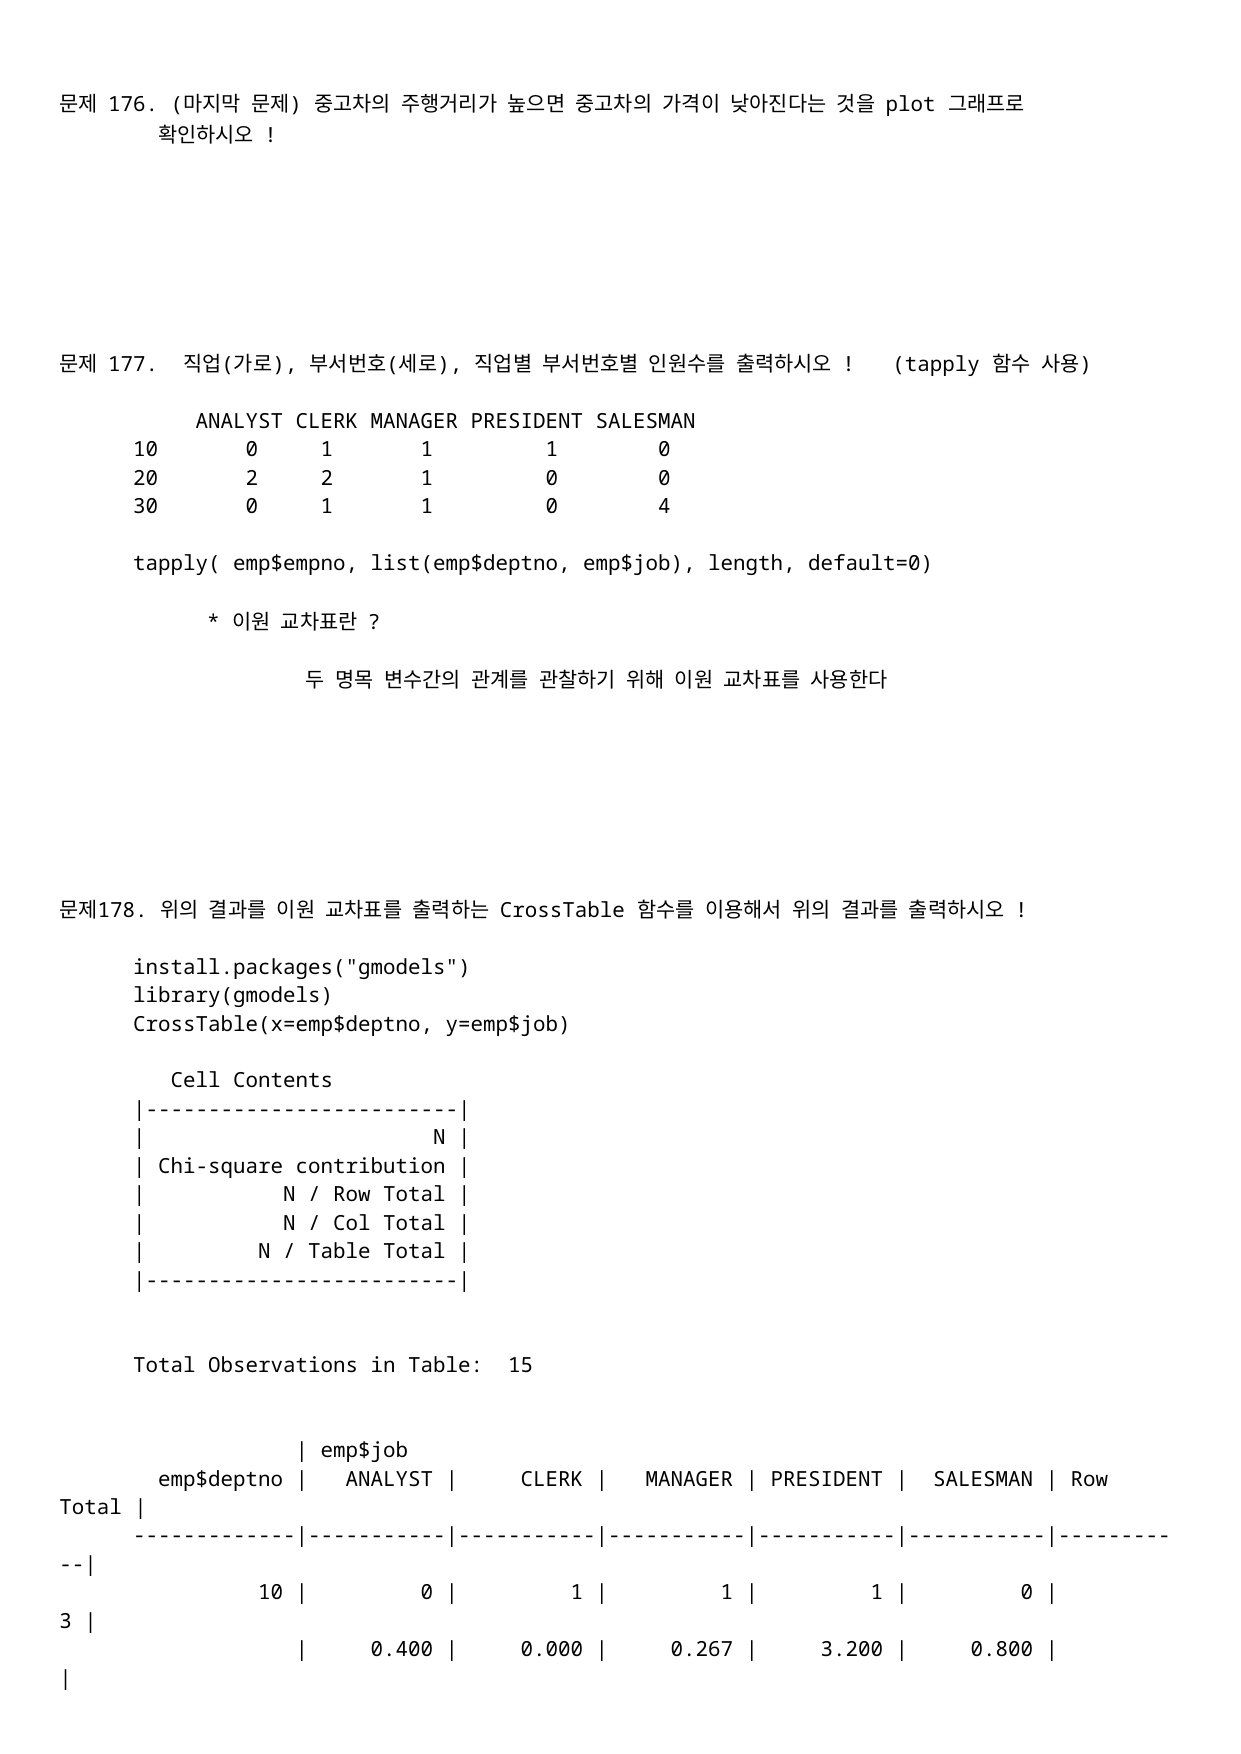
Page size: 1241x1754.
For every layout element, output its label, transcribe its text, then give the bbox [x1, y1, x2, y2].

text 문제178. 위의 결과를 이원 교차표를 출력하는 CrossTable 함수를 이용해서 위의 결과를 출력하시오 ! [59, 893, 1181, 923]
text | N | [59, 1122, 1181, 1151]
text -------------|-----------|-----------|-----------|-----------|-----------|-----------| [59, 1521, 1181, 1577]
text tapply( emp$empno, list(emp$deptno, emp$job), length, default=0) [59, 548, 1181, 577]
text 10 0 1 1 1 0 [59, 434, 1181, 463]
text 20 2 2 1 0 0 [59, 463, 1181, 491]
text | N / Table Total | [59, 1236, 1181, 1265]
text | Chi-square contribution | [59, 1151, 1181, 1179]
text 10 | 0 | 1 | 1 | 1 | 0 | 3 | [59, 1577, 1181, 1634]
text | N / Row Total | [59, 1179, 1181, 1208]
text 30 0 1 1 0 4 [59, 491, 1181, 520]
text Total Observations in Table: 15 [59, 1350, 1181, 1378]
text library(gmodels) [59, 980, 1181, 1009]
text 문제 176. (마지막 문제) 중고차의 주행거리가 높으면 중고차의 가격이 낮아진다는 것을 plot 그래프로 [59, 87, 1181, 118]
text 확인하시오 ! [59, 118, 1181, 148]
text | 0.400 | 0.000 | 0.267 | 3.200 | 0.800 | | [59, 1634, 1181, 1691]
text 문제 177. 직업(가로), 부서번호(세로), 직업별 부서번호별 인원수를 출력하시오 ! (tapply 함수 사용) [59, 347, 1181, 377]
text emp$deptno | ANALYST | CLERK | MANAGER | PRESIDENT | SALESMAN | Row Total | [59, 1464, 1181, 1521]
text 두 명목 변수간의 관계를 관찰하기 위해 이원 교차표를 사용한다 [59, 664, 1181, 694]
text |-------------------------| [59, 1094, 1181, 1122]
text * 이원 교차표란 ? [59, 605, 1181, 635]
text ANALYST CLERK MANAGER PRESIDENT SALESMAN [59, 406, 1181, 434]
text CrossTable(x=emp$deptno, y=emp$job) [59, 1009, 1181, 1037]
text |-------------------------| [59, 1265, 1181, 1293]
text | N / Col Total | [59, 1208, 1181, 1236]
text | emp$job [59, 1435, 1181, 1464]
text Cell Contents [59, 1066, 1181, 1094]
text install.packages("gmodels") [59, 952, 1181, 980]
